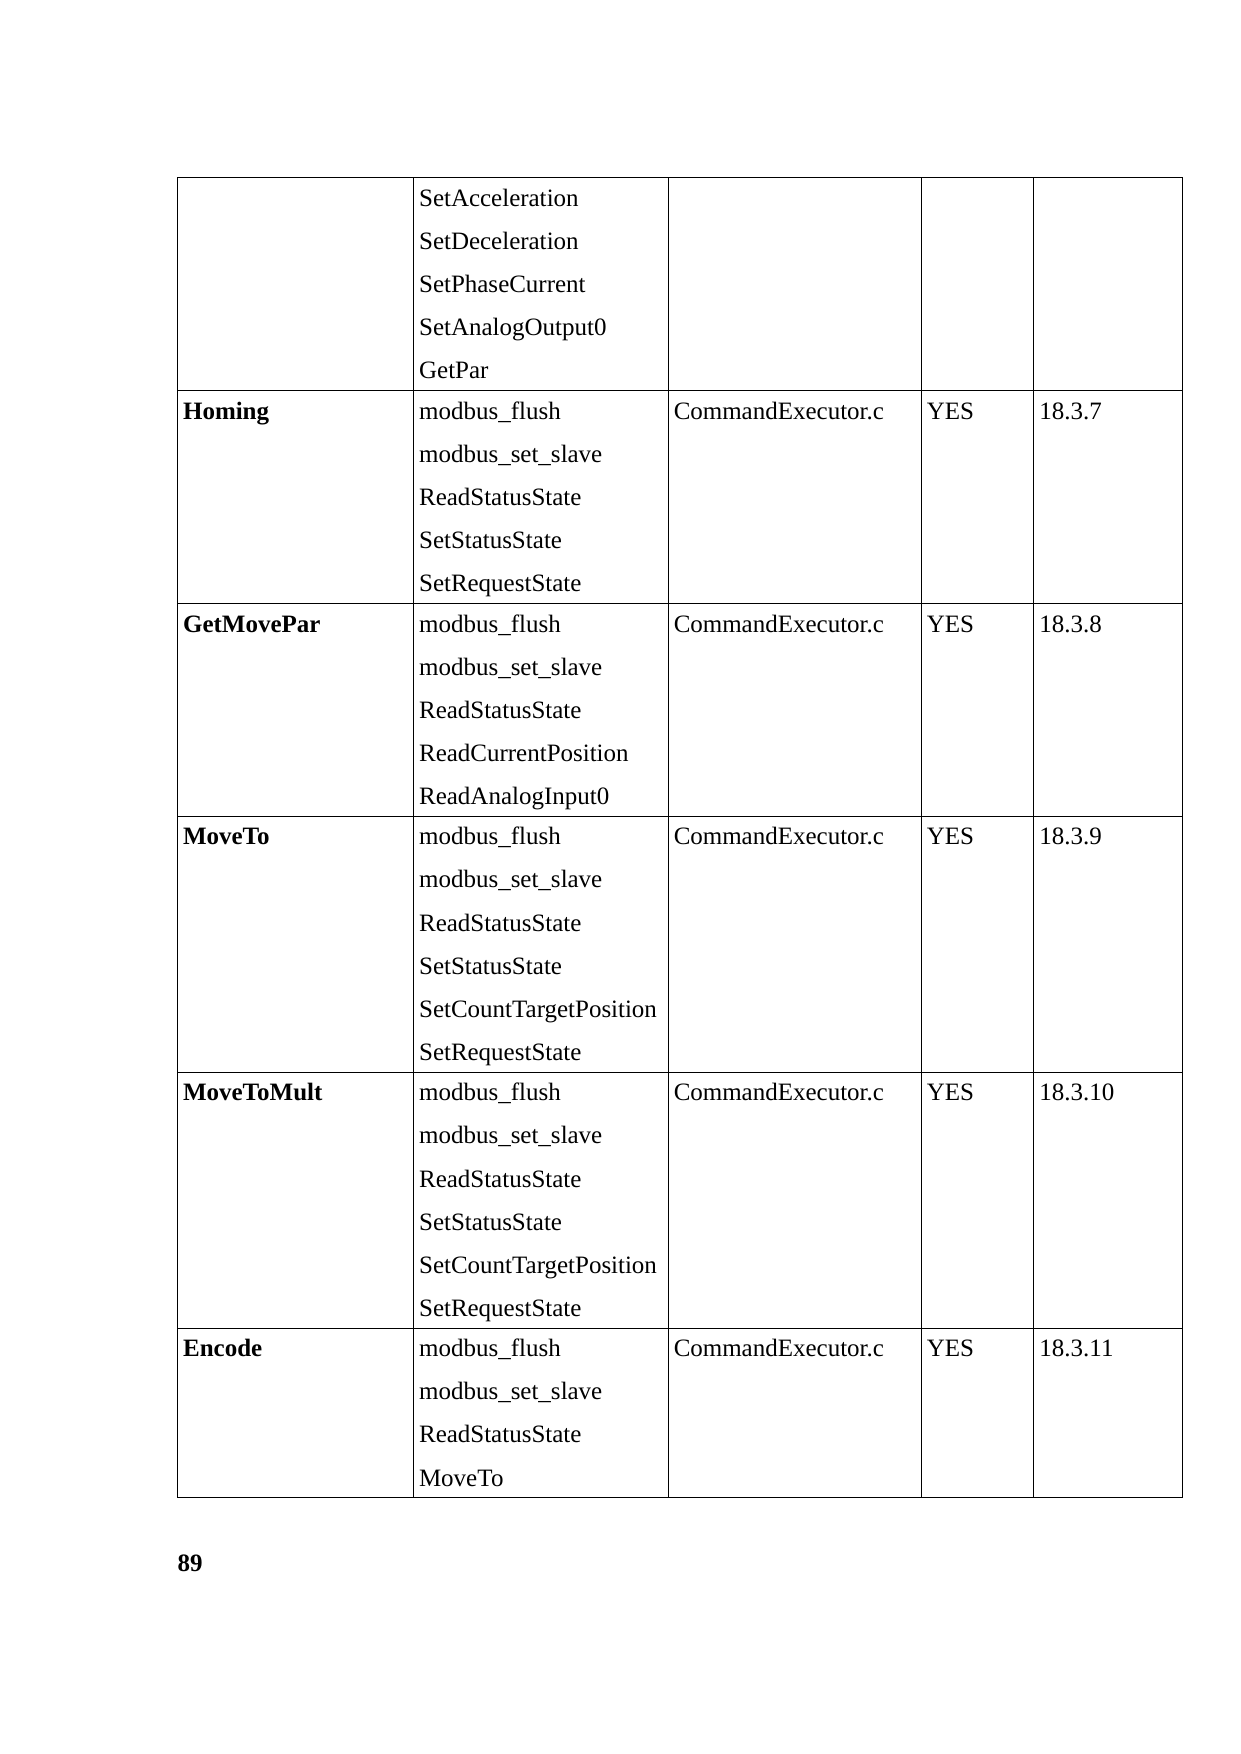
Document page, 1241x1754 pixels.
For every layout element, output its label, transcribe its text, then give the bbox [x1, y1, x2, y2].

table_cell CommandExecutor.c [669, 1073, 921, 1327]
table_cell YES [922, 1329, 1033, 1497]
table_cell SetAcceleration SetDeceleration SetPhaseCurrent SetAnalogOutput0 GetPar [414, 178, 668, 390]
table_cell 18.3.7 [1034, 391, 1182, 603]
table_cell 18.3.9 [1034, 817, 1182, 1072]
table_cell CommandExecutor.c [669, 817, 921, 1072]
table_cell YES [922, 817, 1033, 1072]
table_cell CommandExecutor.c [669, 391, 921, 603]
table_cell modbus_flush modbus_set_slave ReadStatusState SetStatusState SetCountTargetPosition SetRequestState [414, 817, 668, 1072]
table_cell modbus_flush modbus_set_slave ReadStatusState SetStatusState SetCountTargetPosition SetRequestState [414, 1073, 668, 1327]
table_cell [922, 178, 1033, 390]
table_cell 18.3.8 [1034, 604, 1182, 816]
table_cell Encode [178, 1329, 413, 1497]
table_cell YES [922, 391, 1033, 603]
table_cell CommandExecutor.c [669, 604, 921, 816]
table_cell modbus_flush modbus_set_slave ReadStatusState MoveTo [414, 1329, 668, 1497]
table_cell 18.3.10 [1034, 1073, 1182, 1327]
table_cell modbus_flush modbus_set_slave ReadStatusState ReadCurrentPosition ReadAnalogInput0 [414, 604, 668, 816]
table_cell [178, 178, 413, 390]
table_cell modbus_flush modbus_set_slave ReadStatusState SetStatusState SetRequestState [414, 391, 668, 603]
table_cell [1034, 178, 1182, 390]
table_cell Homing [178, 391, 413, 603]
table_cell 18.3.11 [1034, 1329, 1182, 1497]
table_cell CommandExecutor.c [669, 1329, 921, 1497]
table_cell MoveToMult [178, 1073, 413, 1327]
table_cell YES [922, 604, 1033, 816]
table_cell MoveTo [178, 817, 413, 1072]
table_cell YES [922, 1073, 1033, 1327]
table_cell GetMovePar [178, 604, 413, 816]
table_cell [669, 178, 921, 390]
